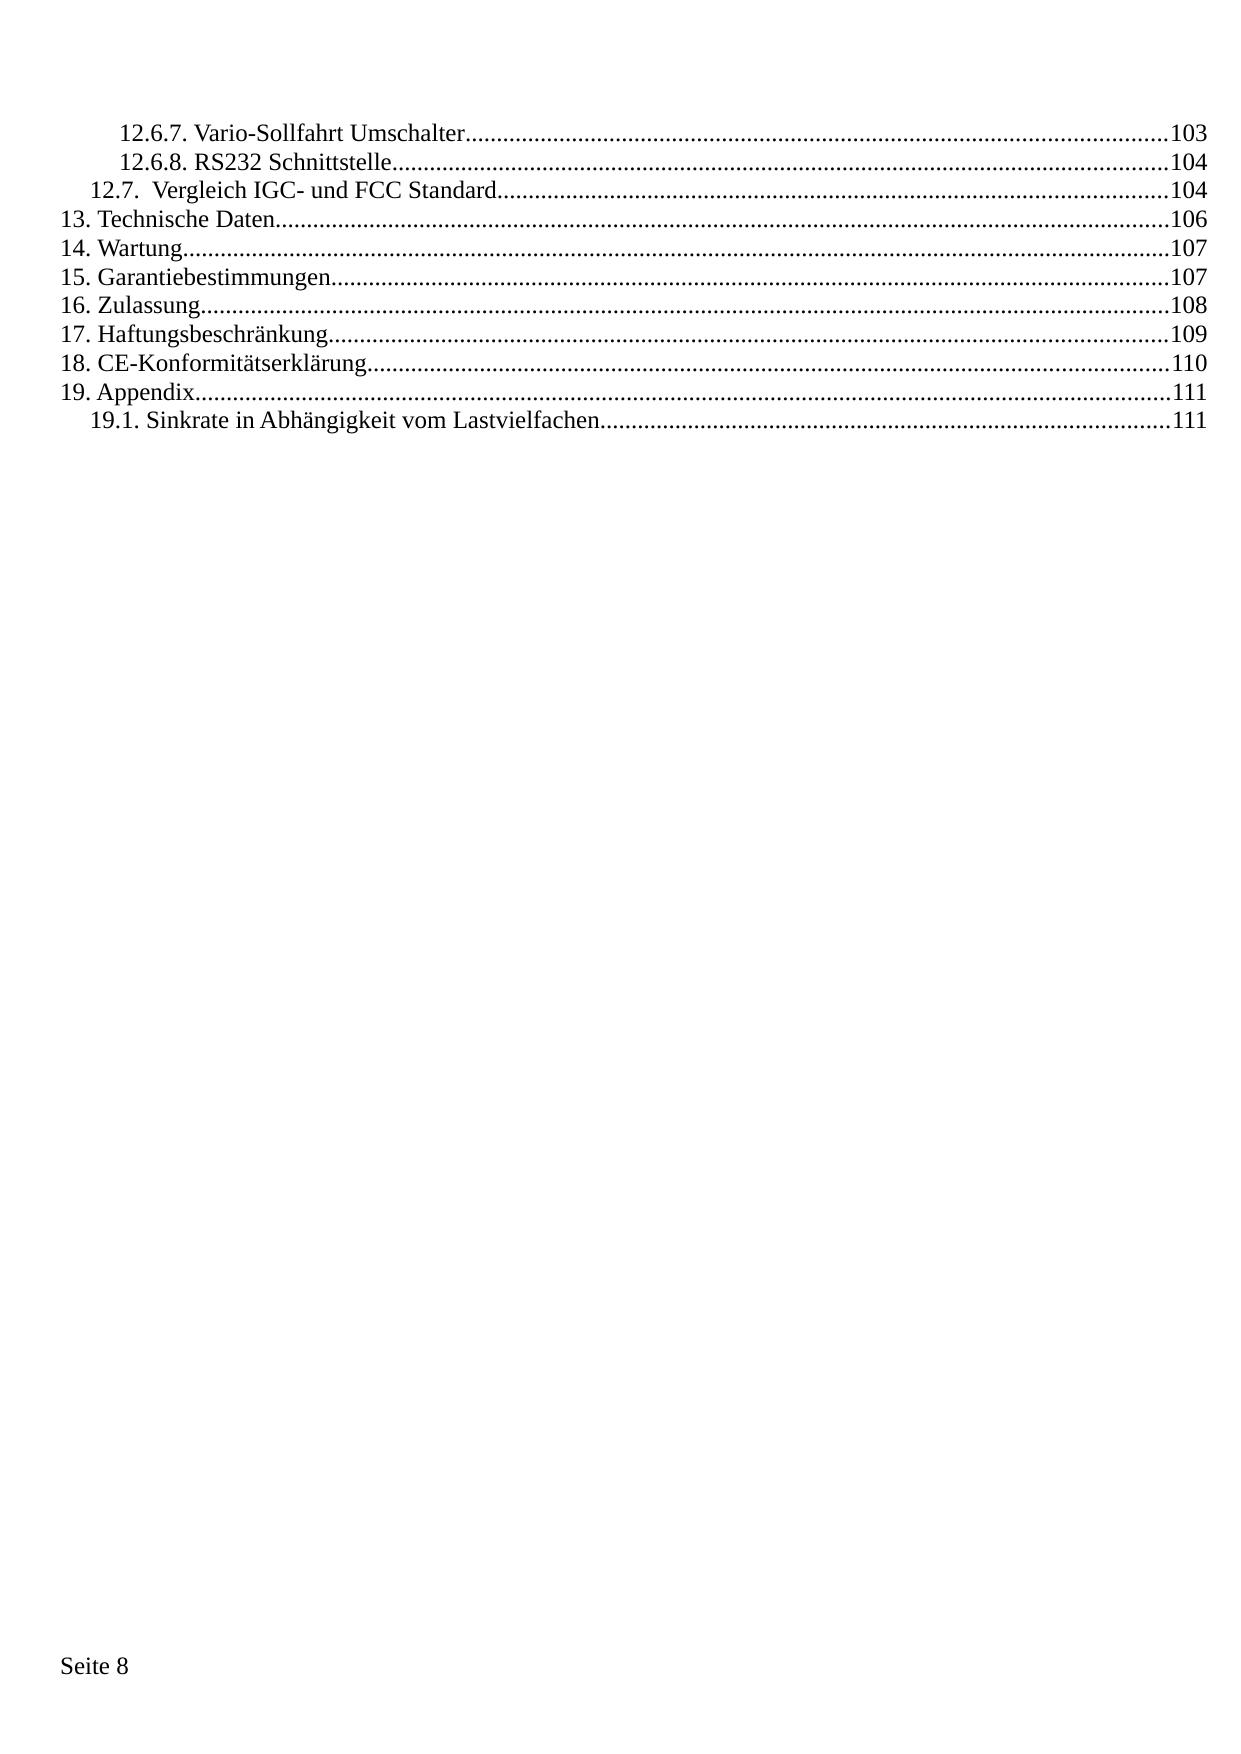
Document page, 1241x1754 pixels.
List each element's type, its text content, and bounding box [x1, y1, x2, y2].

text 12.6.7. Vario-Sollfahrt Umschalter 103 [119, 118, 1207, 147]
text 17. Haftungsbeschränkung 109 [60, 319, 1207, 348]
text 13. Technische Daten 106 [60, 204, 1207, 233]
text 19.1. Sinkrate in Abhängigkeit vom Lastvielfachen 111 [89, 406, 1207, 434]
text 15. Garantiebestimmungen 107 [60, 262, 1207, 291]
text 14. Wartung 107 [60, 233, 1207, 262]
text 12.7. Vergleich IGC- und FCC Standard 104 [89, 176, 1207, 204]
text 16. Zulassung 108 [60, 291, 1207, 319]
text 19. Appendix 111 [60, 377, 1207, 406]
text 18. CE-Konformitätserklärung 110 [60, 348, 1207, 377]
text 12.6.8. RS232 Schnittstelle 104 [119, 147, 1207, 176]
